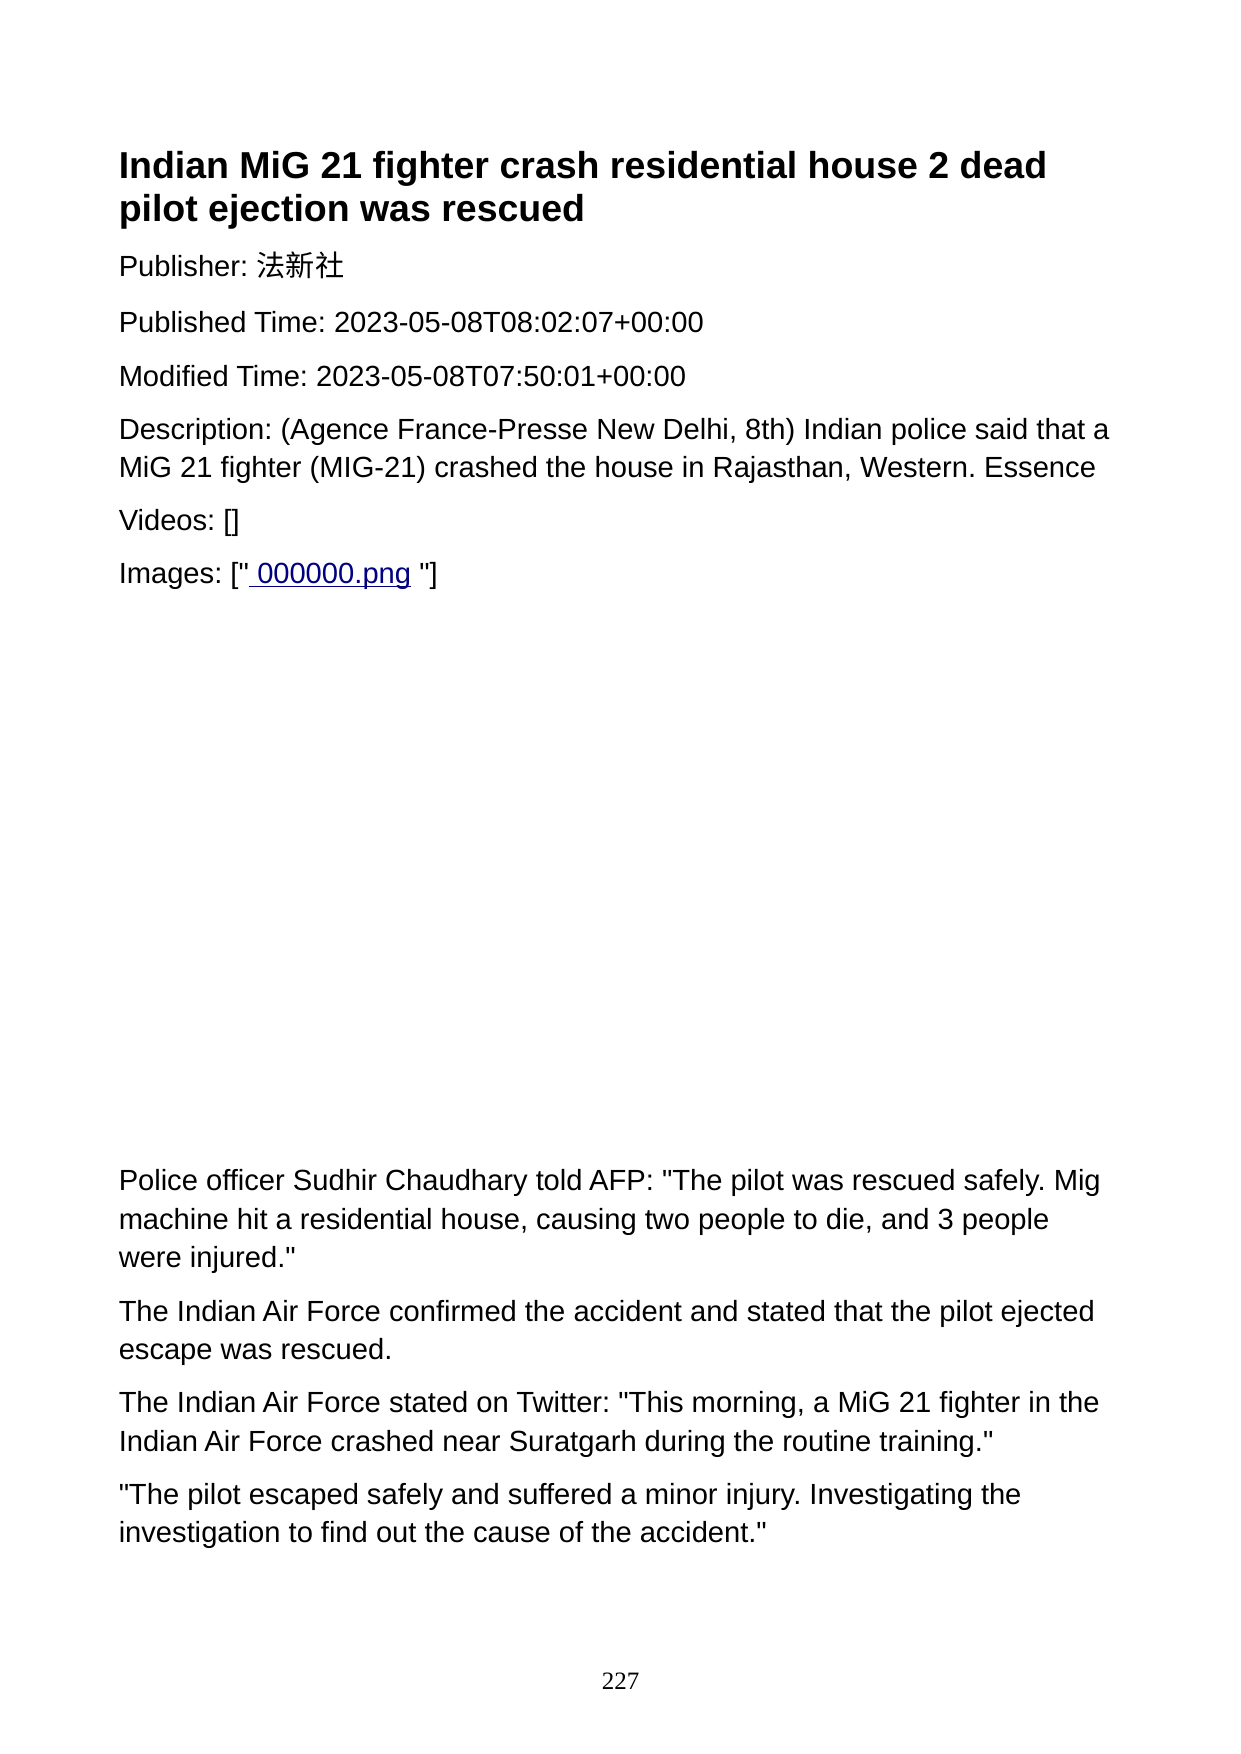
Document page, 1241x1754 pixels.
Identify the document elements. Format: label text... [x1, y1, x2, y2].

subtitle Indian MiG 21 fighter crash residential house 2 dead pilot ejection was rescued [118, 143, 1122, 230]
text Published Time: 2023-05-08T08:02:07+00:00 [118, 305, 1122, 339]
text Publisher: 法新社 [118, 242, 1122, 284]
text Modified Time: 2023-05-08T07:50:01+00:00 [118, 358, 1122, 392]
text The Indian Air Force confirmed the accident and stated that the pilot ejected escape was rescued. [118, 1294, 1122, 1366]
text "The pilot escaped safely and suffered a minor injury. Investigating the investigation to find out the cause of the accident." [118, 1477, 1122, 1549]
text Description: (Agence France-Presse New Delhi, 8th) Indian police said that a MiG 21 fighter (MIG-21) crashed the house in Rajasthan, Western. Essence [118, 412, 1122, 484]
text Police officer Sudhir Chaudhary told AFP: "The pilot was rescued safely. Mig machine hit a residential house, causing two people to die, and 3 people were injured." [118, 609, 1122, 1274]
text Images: [" 000000.png "] [118, 556, 1122, 590]
text Videos: [] [118, 503, 1122, 537]
text The Indian Air Force stated on Twitter: "This morning, a MiG 21 fighter in the Indian Air Force crashed near Suratgarh during the routine training." [118, 1385, 1122, 1457]
